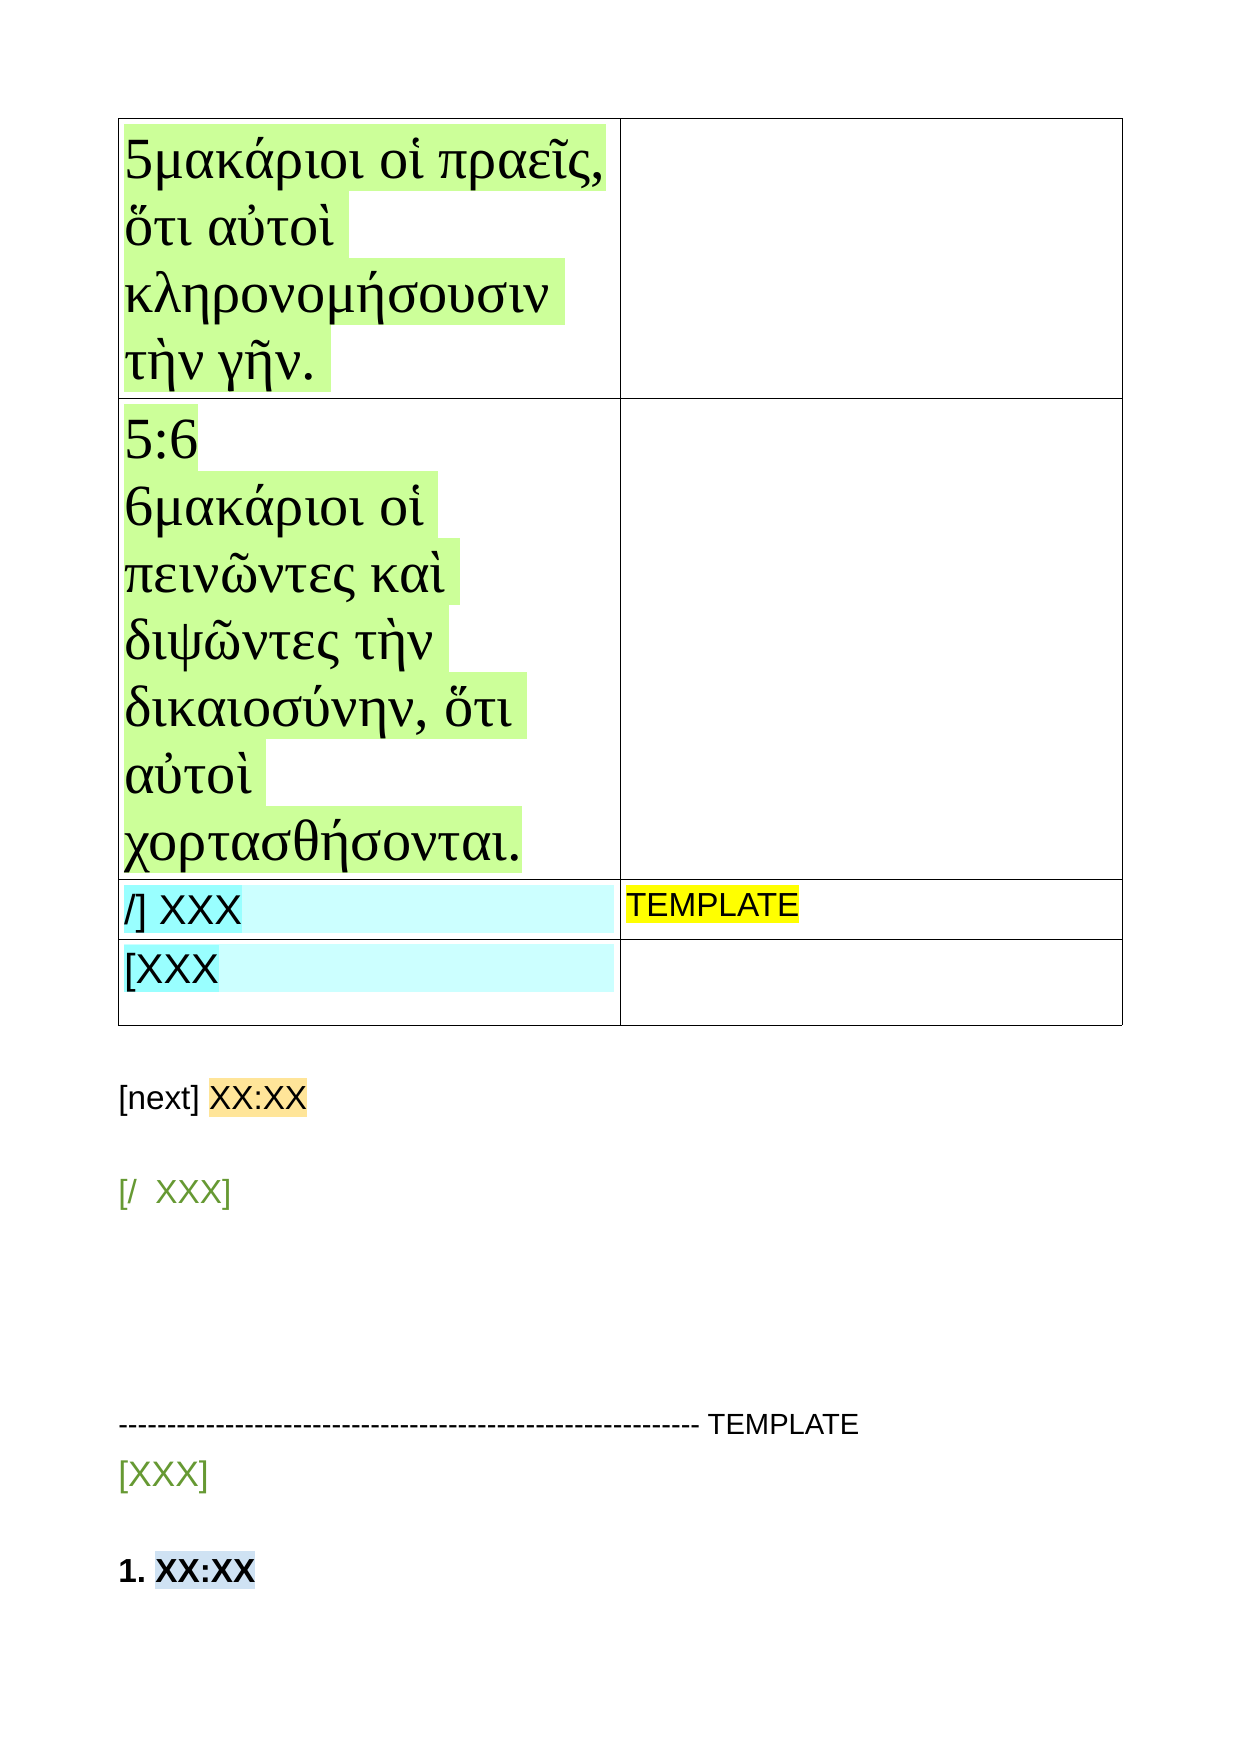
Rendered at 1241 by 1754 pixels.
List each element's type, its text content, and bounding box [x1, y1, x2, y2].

table_cell 5:6 6μακάριοι οἱ πεινῶντες καὶ διψῶντες τὴν δικαιοσύνην, ὅτι αὐτοὶ χορτασθήσονται. [119, 399, 620, 879]
text [/ XXX] [118, 1172, 1122, 1211]
text [XXX] [118, 1453, 1122, 1494]
table_cell [XXX [119, 940, 620, 1025]
table_cell [621, 940, 1122, 1025]
table_cell 5μακάριοι οἱ πραεῖς, ὅτι αὐτοὶ κληρονομήσουσιν τὴν γῆν. [119, 119, 620, 398]
table_cell /] XXX [119, 880, 620, 939]
table_cell [621, 119, 1122, 398]
text [next] XX:XX [118, 1078, 1122, 1117]
table_cell TEMPLATE [621, 880, 1122, 939]
text 1. XX:XX [118, 1551, 1122, 1589]
text ------------------------------------------------------------ TEMPLATE [118, 1407, 1122, 1441]
table_cell [621, 399, 1122, 879]
